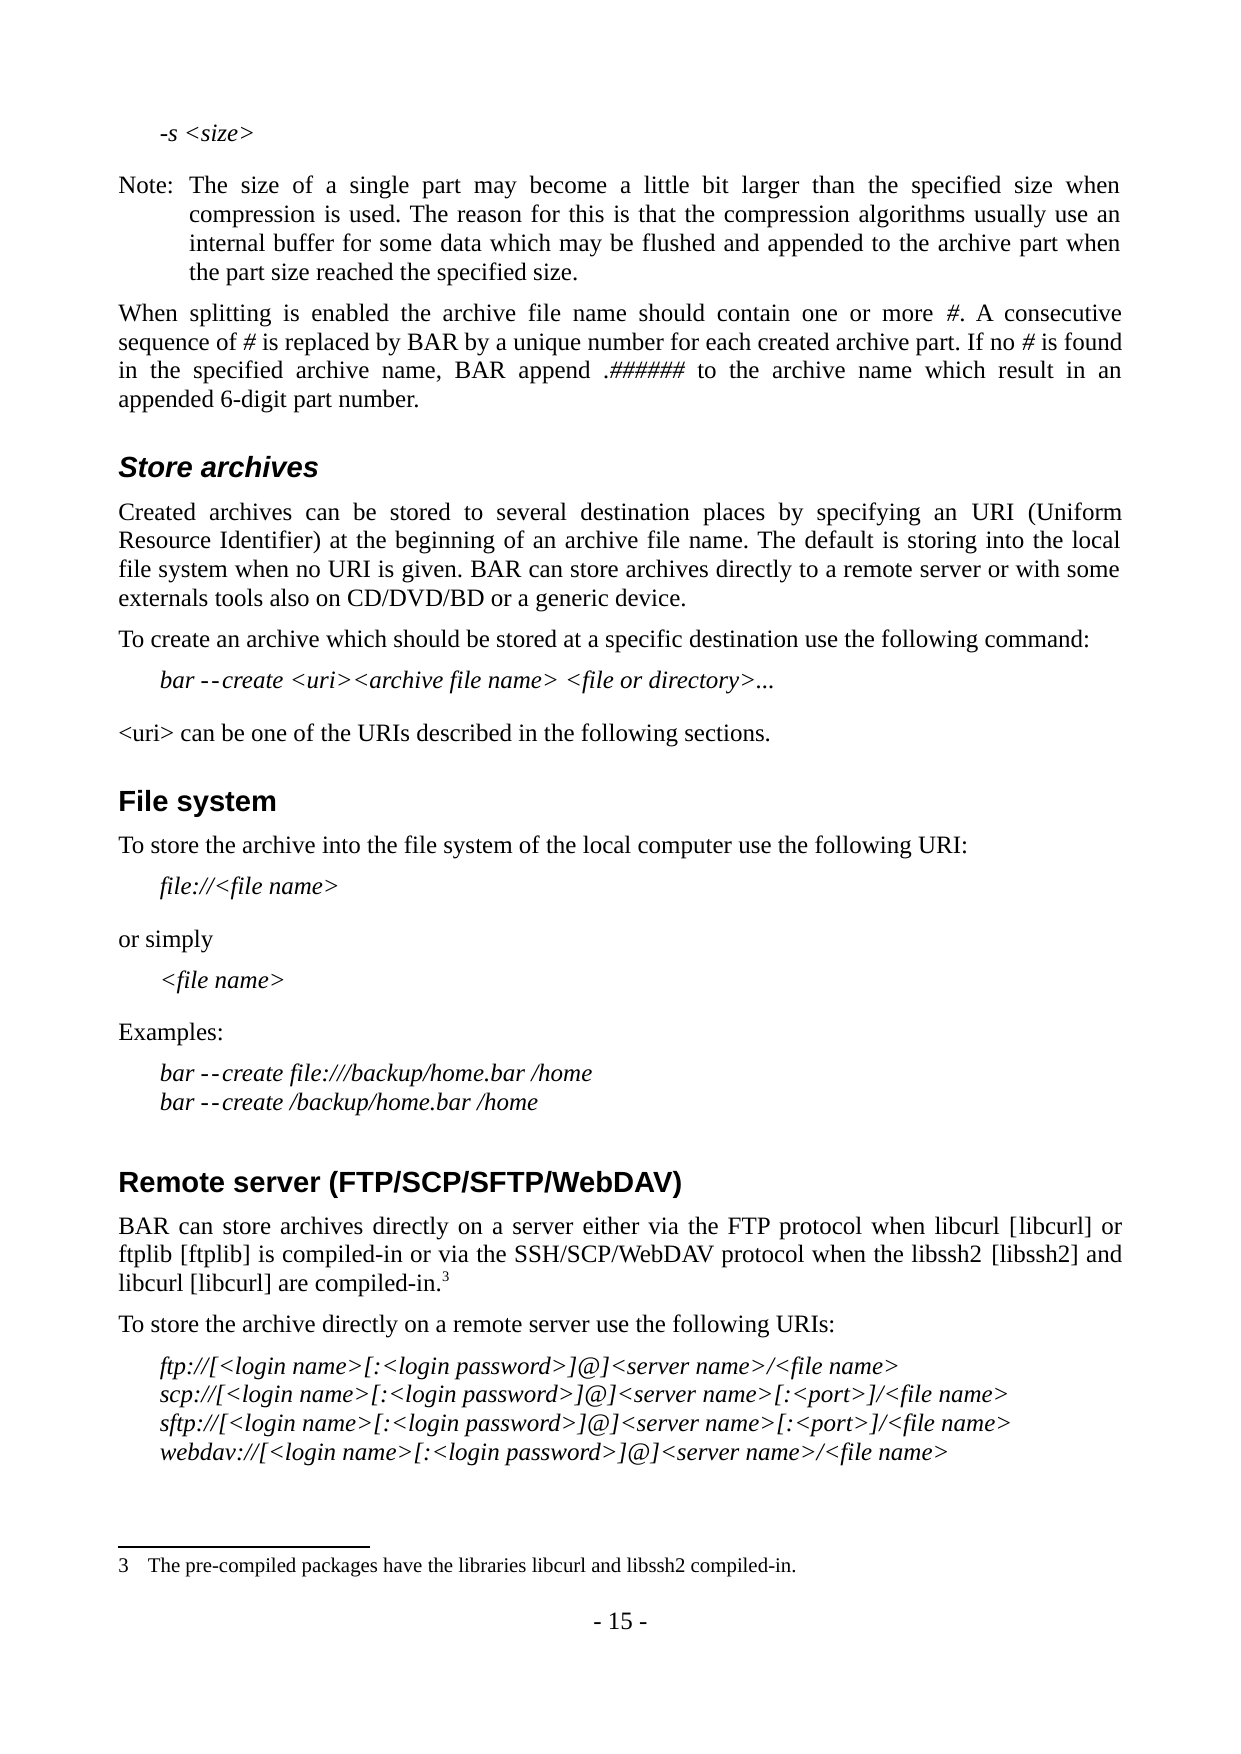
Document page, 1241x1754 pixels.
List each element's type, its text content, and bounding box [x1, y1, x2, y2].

text Note: The size of a single part may become a little bit larger than the specified size when compression is used. The reason for this is that the compression algorithms usually use an internal buffer for some data which may be flushed and appended to the archive part when the part size reached the specified size. [118, 171, 1122, 286]
text To store the archive into the file system of the local computer use the following URI: [118, 830, 1122, 859]
text scp://[<login name>[:<login password>]@]<server name>[:<port>]/<file name> [159, 1379, 1122, 1408]
text Created archives can be stored to several destination places by specifying an URI (Uniform Resource Identifier) at the beginning of an archive file name. The default is storing into the local file system when no URI is given. BAR can store archives directly to a remote server or with some externals tools also on CD/DVD/BD or a generic device. [118, 497, 1122, 612]
text The pre-compiled packages have the libraries libcurl and libssh2 compiled-in. [118, 1553, 1122, 1577]
text bar ‑‑create file:///backup/home.bar /home [159, 1058, 1122, 1087]
subtitle File system [118, 784, 1122, 817]
subtitle Remote server (FTP/SCP/SFTP/WebDAV) [118, 1165, 1122, 1198]
text To store the archive directly on a remote server use the following URIs: [118, 1309, 1122, 1338]
text To create an archive which should be stored at a specific destination use the following command: [118, 624, 1122, 653]
text webdav://[<login name>[:<login password>]@]<server name>/<file name> [159, 1437, 1122, 1466]
text bar ‑‑create <uri><archive file name> <file or directory>... [159, 665, 1122, 694]
text or simply [118, 924, 1122, 952]
text file://<file name> [159, 871, 1122, 900]
subtitle Store archives [118, 451, 1122, 484]
text When splitting is enabled the archive file name should contain one or more #. A consecutive sequence of # is replaced by BAR by a unique number for each created archive part. If no # is found in the specified archive name, BAR append .###### to the archive name which result in an appended 6-digit part number. [118, 298, 1122, 413]
text ftp://[<login name>[:<login password>]@]<server name>/<file name> [159, 1351, 1122, 1379]
text sftp://[<login name>[:<login password>]@]<server name>[:<port>]/<file name> [159, 1408, 1122, 1437]
text Examples: [118, 1017, 1122, 1046]
text bar ‑‑create /backup/home.bar /home [159, 1087, 1122, 1116]
text <uri> can be one of the URIs described in the following sections. [118, 718, 1122, 746]
text -s <size> [159, 118, 1122, 147]
text <file name> [159, 965, 1122, 994]
text BAR can store archives directly on a server either via the FTP protocol when libcurl [libcurl] or ftplib [ftplib] is compiled-in or via the SSH/SCP/WebDAV protocol when the libssh2 [libssh2] and libcurl [libcurl] are compiled-in. [118, 1211, 1122, 1297]
